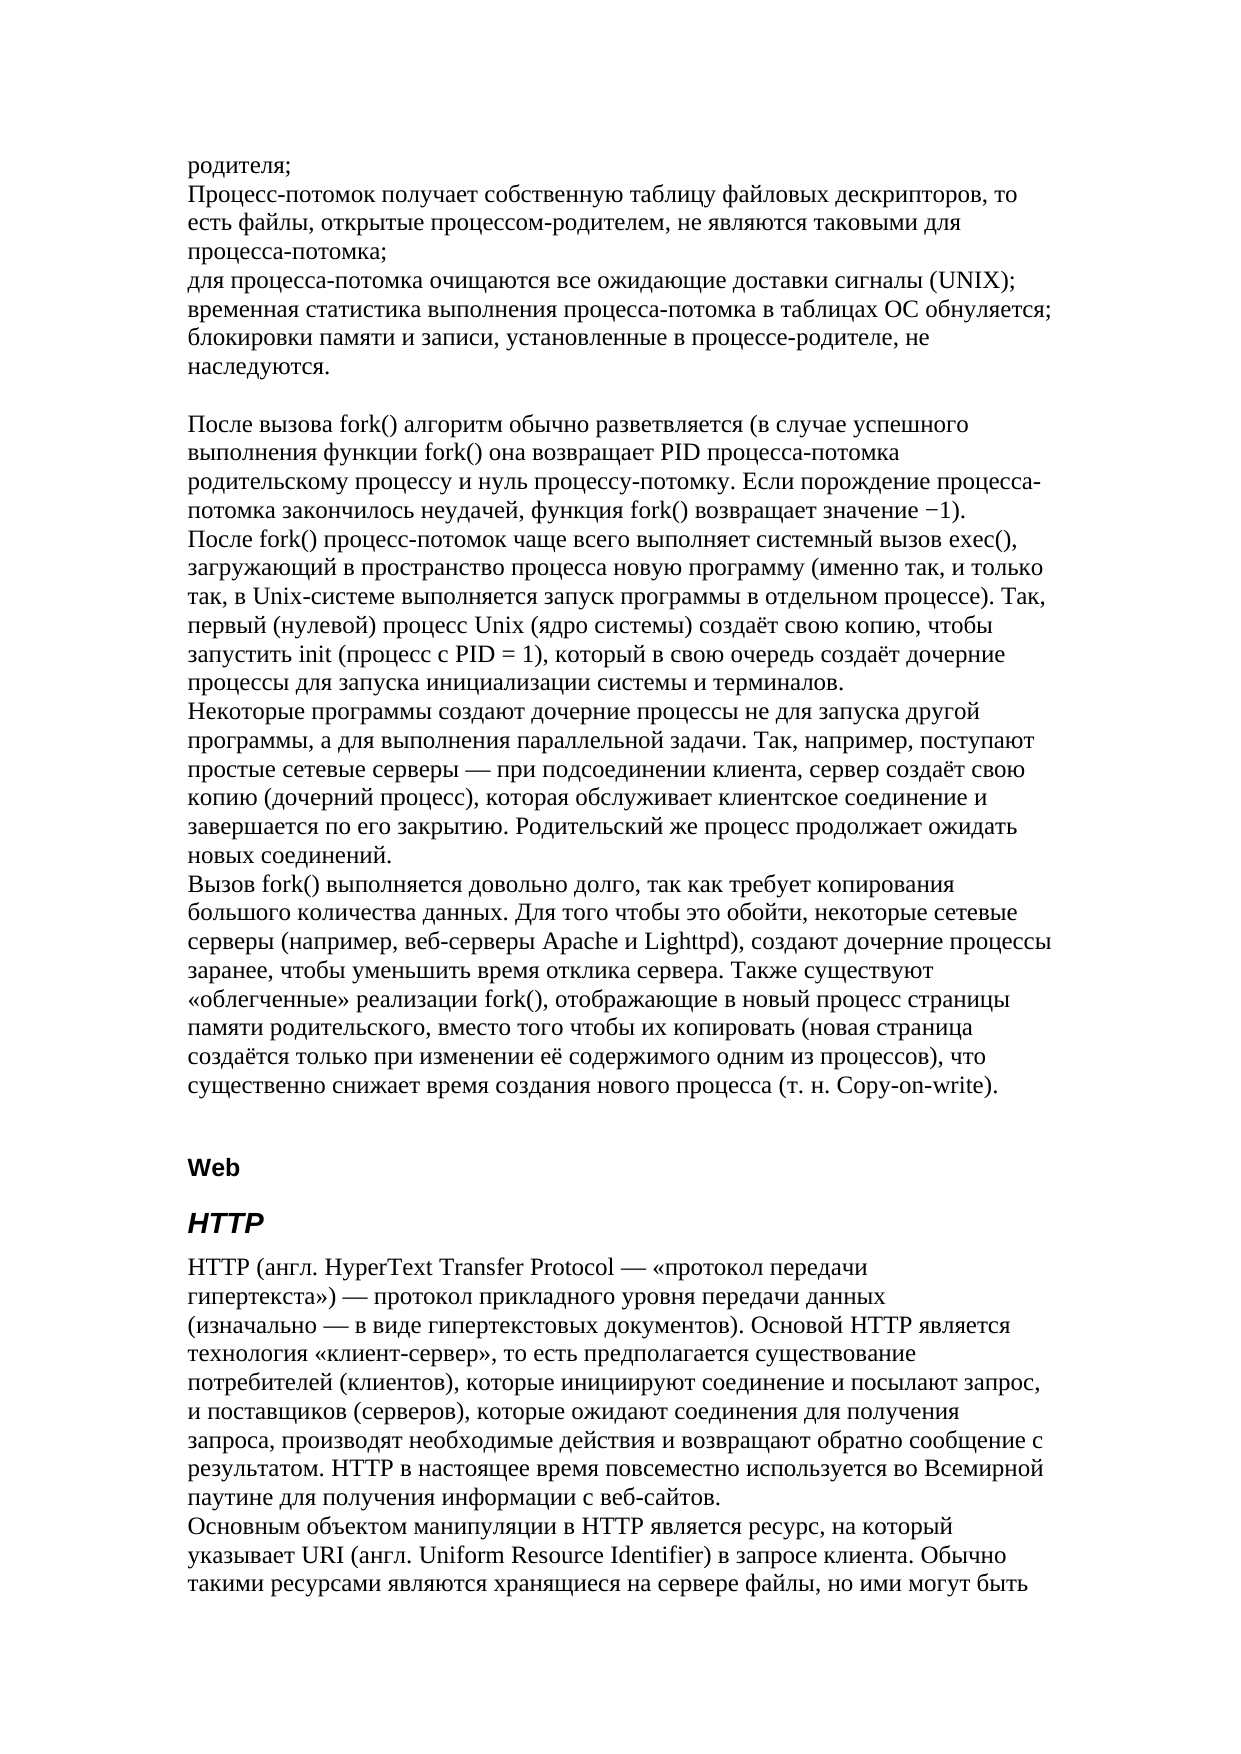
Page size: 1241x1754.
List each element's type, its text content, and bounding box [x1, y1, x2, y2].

text После вызова fork() алгоритм обычно разветвляется (в случае успешного выполнения функции fork() она возвращает PID процесса-потомка родительскому процессу и нуль процессу-потомку. Если порождение процесса-потомка закончилось неудачей, функция fork() возвращает значение −1). [187, 409, 1053, 524]
text HTTP [187, 1206, 1053, 1240]
text Некоторые программы создают дочерние процессы не для запуска другой программы, а для выполнения параллельной задачи. Так, например, поступают простые сетевые серверы — при подсоединении клиента, сервер создаёт свою копию (дочерний процесс), которая обслуживает клиентское соединение и завершается по его закрытию. Родительский же процесс продолжает ожидать новых соединений. [187, 696, 1053, 869]
text После fork() процесс-потомок чаще всего выполняет системный вызов exec(), загружающий в пространство процесса новую программу (именно так, и только так, в Unix-системе выполняется запуск программы в отдельном процессе). Так, первый (нулевой) процесс Unix (ядро системы) создаёт свою копию, чтобы запустить init (процесс с PID = 1), который в свою очередь создаёт дочерние процессы для запуска инициализации системы и терминалов. [187, 524, 1053, 696]
text родителя; [187, 150, 1053, 179]
text Основным объектом манипуляции в HTTP является ресурс, на который указывает URI (англ. Uniform Resource Identifier) в запросе клиента. Обычно такими ресурсами являются хранящиеся на сервере файлы, но ими могут быть [187, 1511, 1053, 1597]
text HTTP (англ. HyperText Transfer Protocol — «протокол передачи гипертекста») — протокол прикладного уровня передачи данных (изначально — в виде гипертекстовых документов). Основой HTTP является технология «клиент-сервер», то есть предполагается существование потребителей (клиентов), которые инициируют соединение и посылают запрос, и поставщиков (серверов), которые ожидают соединения для получения запроса, производят необходимые действия и возвращают обратно сообщение с результатом. HTTP в настоящее время повсеместно используется во Всемирной паутине для получения информации с веб-сайтов. [187, 1252, 1053, 1511]
text для процесса-потомка очищаются вcе ожидающие доставки сигналы (UNIX); [187, 265, 1053, 294]
text временная статистика выполнения процесса-потомка в таблицах ОС обнуляется; [187, 294, 1053, 322]
text блокировки памяти и записи, установленные в процессе-родителе, не наследуются. [187, 322, 1053, 380]
text Процесс-потомок получает собственную таблицу файловых дескрипторов, то есть файлы, открытые процессом-родителем, не являются таковыми для процесса-потомка; [187, 179, 1053, 265]
text Web [187, 1152, 1053, 1181]
text Вызов fork() выполняется довольно долго, так как требует копирования большого количества данных. Для того чтобы это обойти, некоторые сетевые серверы (например, веб-серверы Apache и Lighttpd), создают дочерние процессы заранее, чтобы уменьшить время отклика сервера. Также существуют «облегченные» реализации fork(), отображающие в новый процесс страницы памяти родительского, вместо того чтобы их копировать (новая страница создаётся только при изменении её содержимого одним из процессов), что существенно снижает время создания нового процесса (т. н. Copy-on-write). [187, 869, 1053, 1099]
